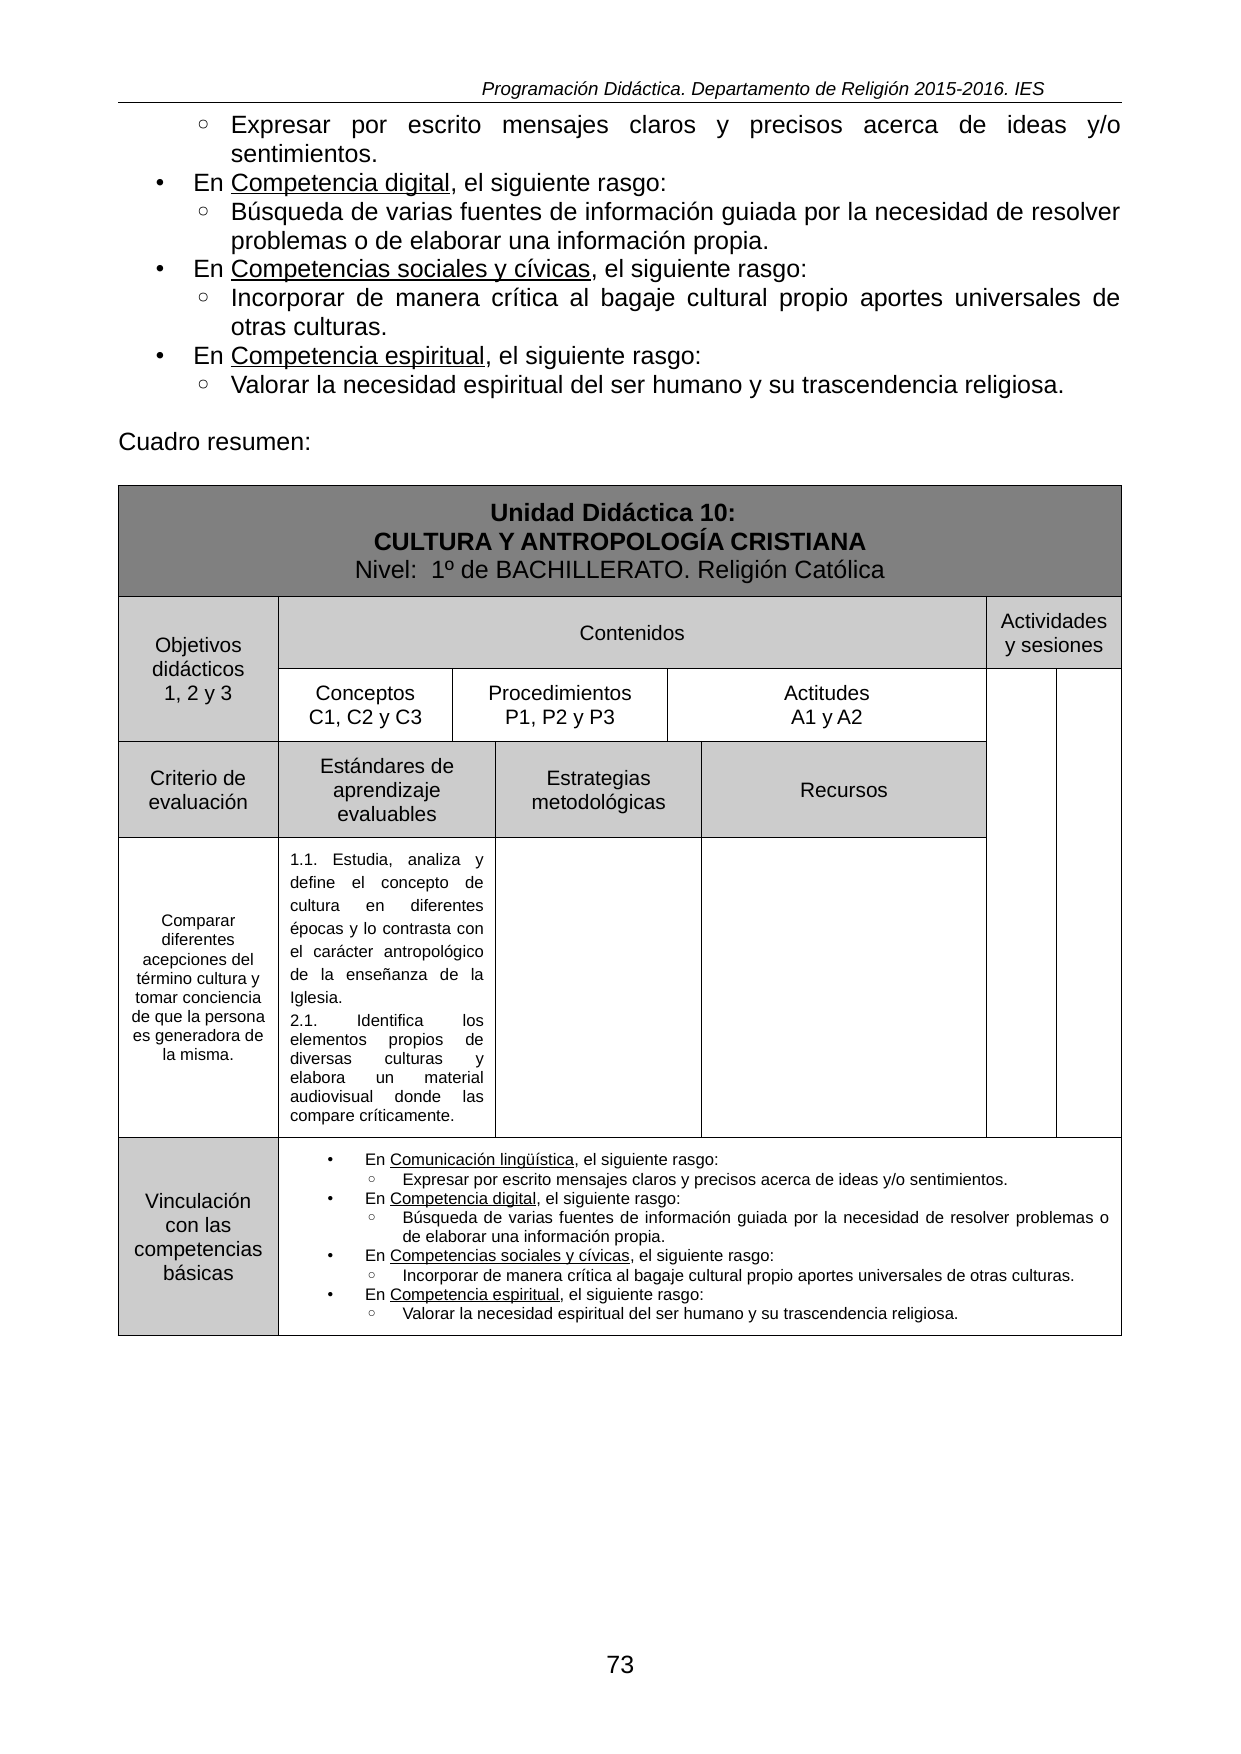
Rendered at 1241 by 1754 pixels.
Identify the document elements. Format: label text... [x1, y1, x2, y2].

list En Competencia espiritual, el siguiente rasgo: [156, 341, 1122, 370]
table_cell [702, 838, 986, 1137]
table_cell [496, 838, 701, 1137]
list Valorar la necesidad espiritual del ser humano y su trascendencia religiosa. [193, 370, 1122, 399]
table_cell [987, 669, 1056, 1137]
table_cell Comparar diferentes acepciones del término cultura y tomar conciencia de que la persona es generadora de la misma. [119, 838, 278, 1137]
table_cell Actitudes A1 y A2 [668, 669, 986, 741]
table_cell En Comunicación lingüística, el siguiente rasgo: Expresar por escrito mensajes claros y precisos acerca de ideas y/o sentimientos. En Competencia digital, el siguiente rasgo: Búsqueda de varias fuentes de información guiada por la necesidad de resolver problemas o de elaborar una información propia. En Competencias sociales y cívicas, el siguiente rasgo: Incorporar de manera crítica al bagaje cultural propio aportes universales de otras culturas. En Competencia espiritual, el siguiente rasgo: Valorar la necesidad espiritual del ser humano y su trascendencia religiosa. [279, 1138, 1121, 1335]
table_cell Criterio de evaluación [119, 742, 278, 837]
table_cell Vinculación con las competencias básicas [119, 1138, 278, 1335]
text Cuadro resumen: [118, 427, 1122, 456]
table_cell Recursos [702, 742, 986, 837]
table_cell Actividades y sesiones [987, 597, 1121, 668]
table_cell Contenidos [279, 597, 986, 668]
table_cell Estándares de aprendizaje evaluables [279, 742, 495, 837]
table_cell Procedimientos P1, P2 y P3 [453, 669, 667, 741]
table_cell Conceptos C1, C2 y C3 [279, 669, 452, 741]
list Búsqueda de varias fuentes de información guiada por la necesidad de resolver problemas o de elaborar una información propia. [193, 197, 1122, 254]
table_cell 1.1. Estudia, analiza y define el concepto de cultura en diferentes épocas y lo contrasta con el carácter antropológico de la enseñanza de la Iglesia. 2.1. Identifica los elementos propios de diversas culturas y elabora un material audiovisual donde las compare críticamente. [279, 838, 495, 1137]
table_cell [1057, 669, 1121, 1137]
table_header Unidad Didáctica 10: CULTURA Y ANTROPOLOGÍA CRISTIANA Nivel: 1º de BACHILLERATO. Religión Católica [119, 486, 1121, 596]
table_cell Estrategias metodológicas [496, 742, 701, 837]
list En Competencia digital, el siguiente rasgo: [156, 168, 1122, 197]
list Expresar por escrito mensajes claros y precisos acerca de ideas y/o sentimientos. [193, 110, 1122, 168]
list En Competencias sociales y cívicas, el siguiente rasgo: [156, 254, 1122, 283]
list Incorporar de manera crítica al bagaje cultural propio aportes universales de otras culturas. [193, 283, 1122, 341]
table_cell Objetivos didácticos 1, 2 y 3 [119, 597, 278, 741]
